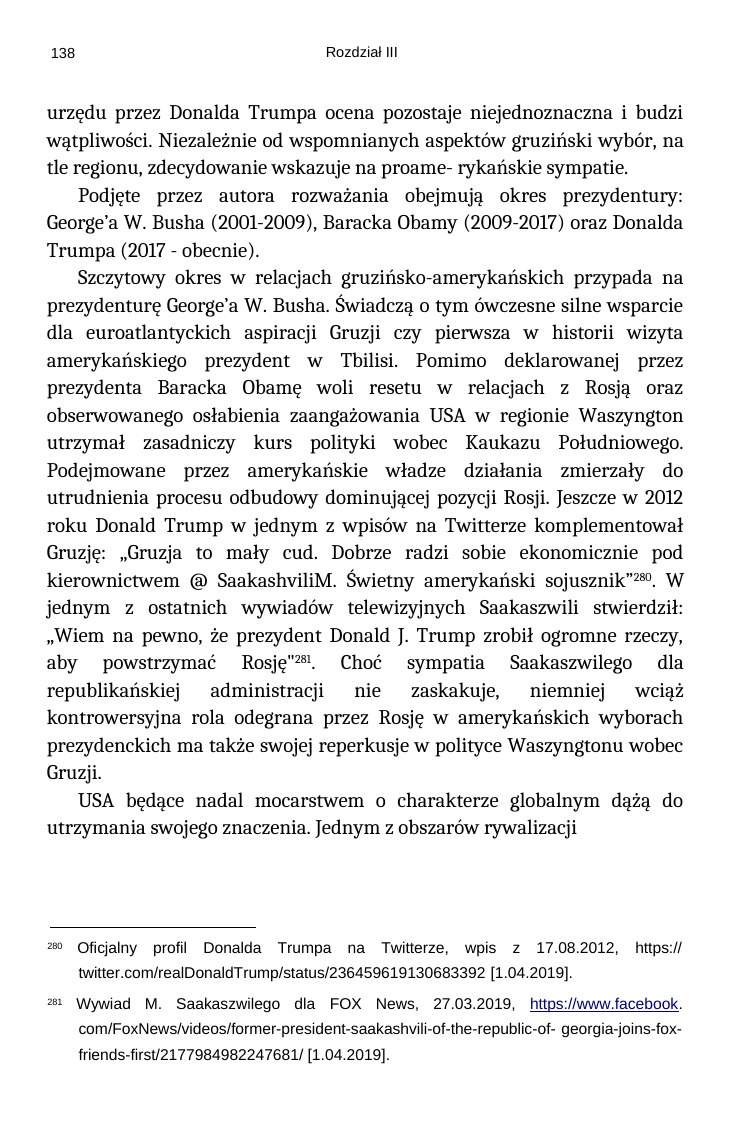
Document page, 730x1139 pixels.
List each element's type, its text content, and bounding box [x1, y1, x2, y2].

text Podjęte przez autora rozważania obejmują okres prezydentury: George’a W. Busha (2001-2009), Baracka Obamy (2009-2017) oraz Donalda Trumpa (2017 - obecnie). [47, 183, 684, 262]
text Szczytowy okres w relacjach gruzińsko-amerykańskich przypada na prezydenturę George’a W. Busha. Świadczą o tym ówczesne silne wsparcie dla euroatlantyckich aspiracji Gruzji czy pierwsza w historii wizyta amerykańskiego prezydent w Tbilisi. Pomimo deklarowanej przez prezydenta Baracka Obamę woli resetu w relacjach z Rosją oraz obserwowanego osłabienia zaangażowania USA w regionie Waszyngton utrzymał zasadniczy kurs polityki wobec Kaukazu Południowego. Podejmowane przez amerykańskie władze działania zmierzały do utrudnienia procesu odbudowy dominującej pozycji Rosji. Jeszcze w 2012 roku Donald Trump w jednym z wpisów na Twitterze komplementował Gruzję: „Gruzja to mały cud. Dobrze radzi sobie ekonomicznie pod kierownictwem @ SaakashviliM. Świetny amerykański sojusznik”280. W jednym z ostatnich wywiadów tele­wizyjnych Saakaszwili stwierdził: „Wiem na pewno, że prezydent Donald J. Trump zrobił ogromne rzeczy, aby powstrzymać Rosję"281. Choć sympatia Saakaszwilego dla republikańskiej administracji nie zaskakuje, niemniej wciąż kontrowersyjna rola odegrana przez Rosję w amerykańskich wyborach prezydenckich ma także swojej reperkusje w polityce Waszyngtonu wobec Gruzji. [47, 266, 684, 785]
text urzędu przez Donalda Trumpa ocena pozostaje niejednoznaczna i budzi wątpliwości. Niezależnie od wspomnianych aspektów gru­ziński wybór, na tle regionu, zdecydowanie wskazuje na proame- rykańskie sympatie. [47, 101, 684, 180]
text 138 [51, 44, 80, 61]
text 281 Wywiad M. Saakaszwilego dla FOX News, 27.03.2019, https://www.facebook. com/FoxNews/videos/former-president-saakashvili-of-the-republic-of- georgia-joins-fox-friends-first/2177984982247681/ [1.04.2019]. [47, 995, 683, 1063]
text 280 Oficjalny profil Donalda Trumpa na Twitterze, wpis z 17.08.2012, https:// twitter.com/realDonaldTrump/status/236459619130683392 [1.04.2019]. [47, 939, 683, 982]
text USA będące nadal mocarstwem o charakterze globalnym dążą do utrzymania swojego znaczenia. Jednym z obszarów rywalizacji [47, 788, 684, 840]
text Rozdział III [326, 44, 408, 61]
